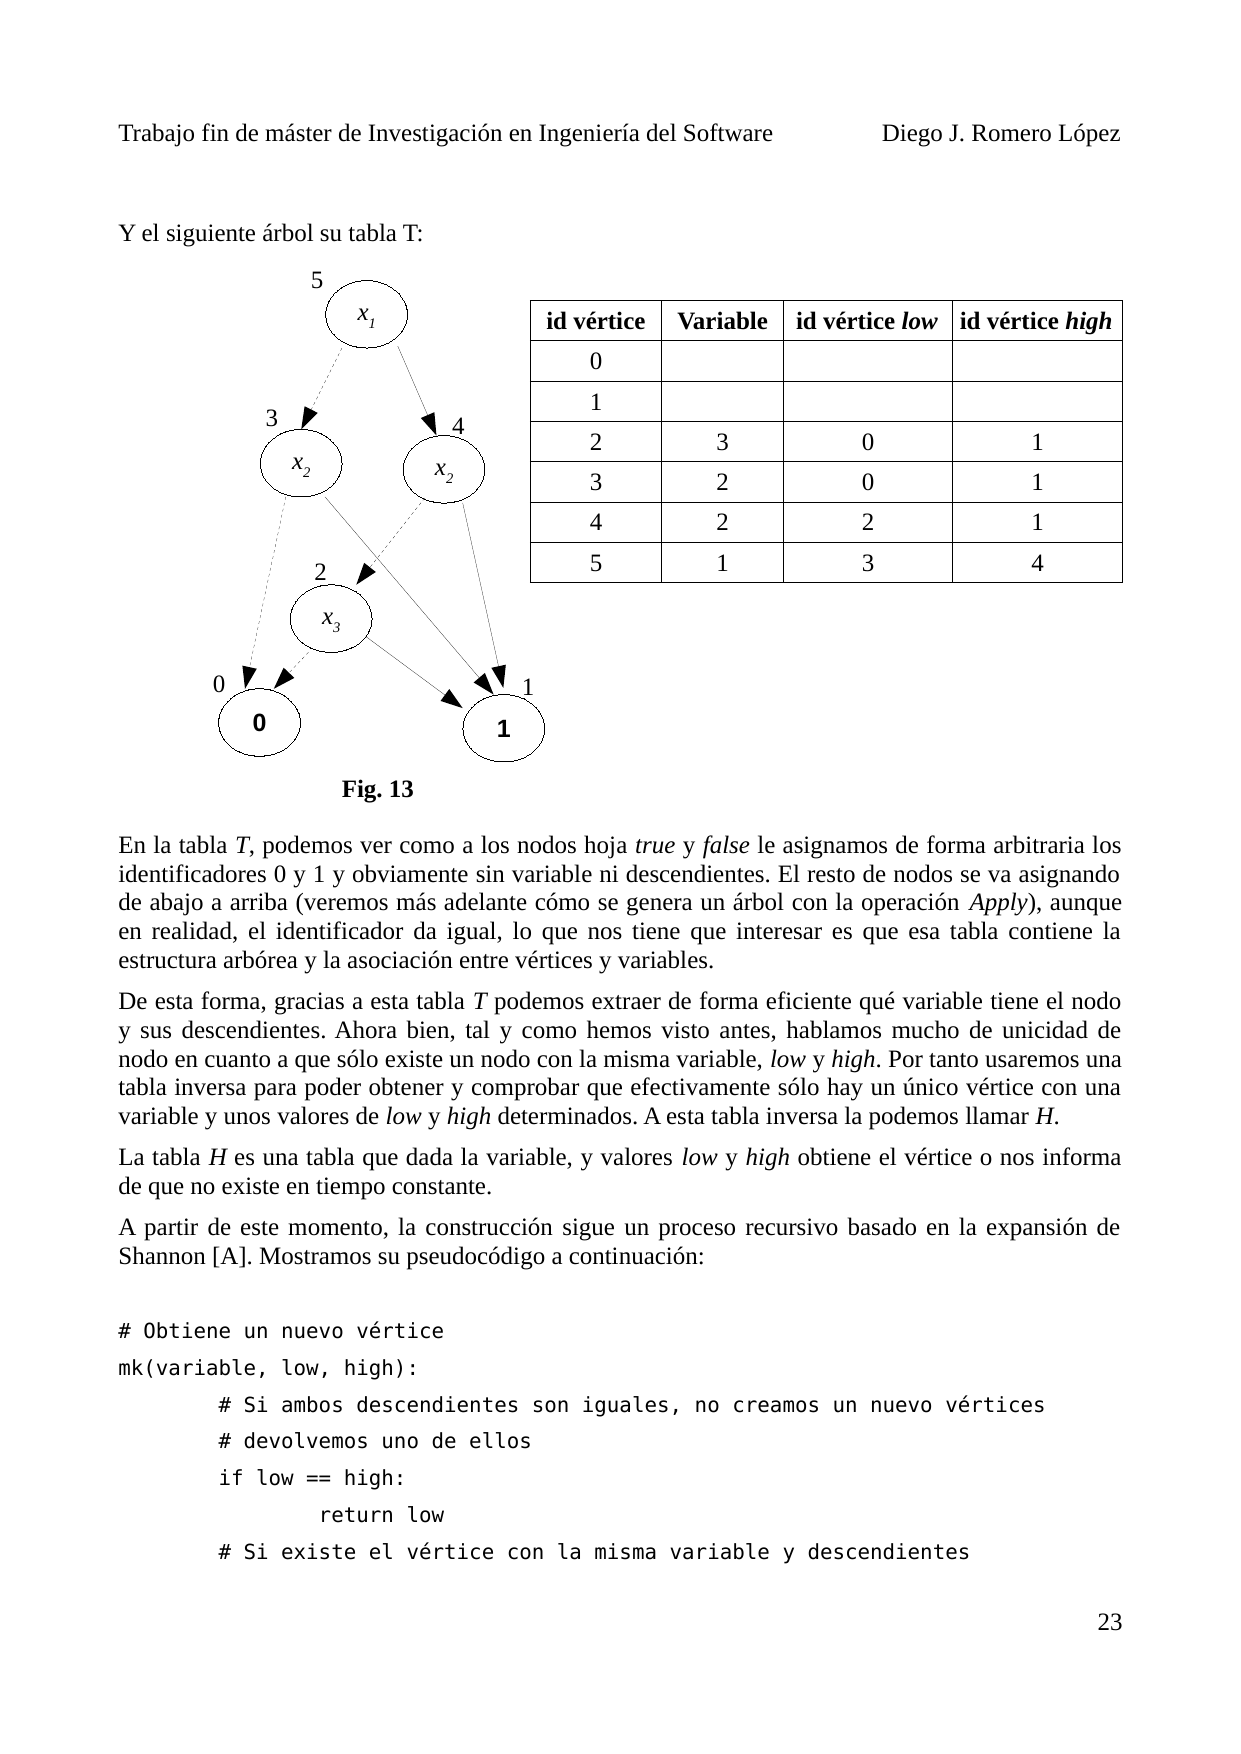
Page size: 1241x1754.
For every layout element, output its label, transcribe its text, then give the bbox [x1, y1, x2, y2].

table_cell 2 [662, 462, 783, 502]
table_cell 1 [662, 543, 783, 582]
table_header id vértice [531, 301, 661, 340]
table_cell [953, 382, 1122, 421]
text La tabla H es una tabla que dada la variable, y valores low y high obtiene el vértice o nos informa de que no existe en tiempo constante. [118, 1142, 1122, 1200]
text En la tabla T, podemos ver como a los nodos hoja true y false le asignamos de forma arbitraria los identificadores 0 y 1 y obviamente sin variable ni descendientes. El resto de nodos se va asignando de abajo a arriba (veremos más adelante cómo se genera un árbol con la operación Apply), aunque en realidad, el identificador da igual, lo que nos tiene que interesar es que esa tabla contiene la estructura arbórea y la asociación entre vértices y variables. [118, 830, 1122, 974]
text # Obtiene un nuevo vértice [118, 1319, 1122, 1343]
table_cell [784, 382, 952, 421]
text # Si ambos descendientes son iguales, no creamos un nuevo vértices [118, 1393, 1122, 1417]
table_cell 0 [784, 422, 952, 461]
table_cell 3 [531, 462, 661, 502]
table_cell [784, 341, 952, 381]
table_cell [662, 382, 783, 421]
table_cell 2 [784, 503, 952, 542]
table_header Variable [662, 301, 783, 340]
table_cell 1 [531, 382, 661, 421]
table_cell 2 [531, 422, 661, 461]
table_cell [662, 341, 783, 381]
table_cell [953, 341, 1122, 381]
table_cell 4 [531, 503, 661, 542]
table_header id vértice low [784, 301, 952, 340]
text # devolvemos uno de ellos [118, 1429, 1122, 1454]
text Y el siguiente árbol su tabla T: [118, 218, 1122, 246]
table_cell 1 [953, 503, 1122, 542]
table_cell 1 [953, 462, 1122, 502]
table_cell 0 [531, 341, 661, 381]
table_cell 1 [953, 422, 1122, 461]
text if low == high: [118, 1466, 1122, 1491]
table_cell 0 [784, 462, 952, 502]
text De esta forma, gracias a esta tabla T podemos extraer de forma eficiente qué variable tiene el nodo y sus descendientes. Ahora bien, tal y como hemos visto antes, hablamos mucho de unicidad de nodo en cuanto a que sólo existe un nodo con la misma variable, low y high. Por tanto usaremos una tabla inversa para poder obtener y comprobar que efectivamente sólo hay un único vértice con una variable y unos valores de low y high determinados. A esta tabla inversa la podemos llamar H. [118, 986, 1122, 1130]
table_cell 3 [784, 543, 952, 582]
table_cell 5 [531, 543, 661, 582]
table_cell 4 [953, 543, 1122, 582]
text A partir de este momento, la construcción sigue un proceso recursivo basado en la expansión de Shannon [A]. Mostramos su pseudocódigo a continuación: [118, 1212, 1122, 1270]
text return low [118, 1503, 1122, 1527]
table_header id vértice high [953, 301, 1122, 340]
text mk(variable, low, high): [118, 1356, 1122, 1380]
text # Si existe el vértice con la misma variable y descendientes [118, 1540, 1122, 1564]
table_cell 3 [662, 422, 783, 461]
table_cell 2 [662, 503, 783, 542]
